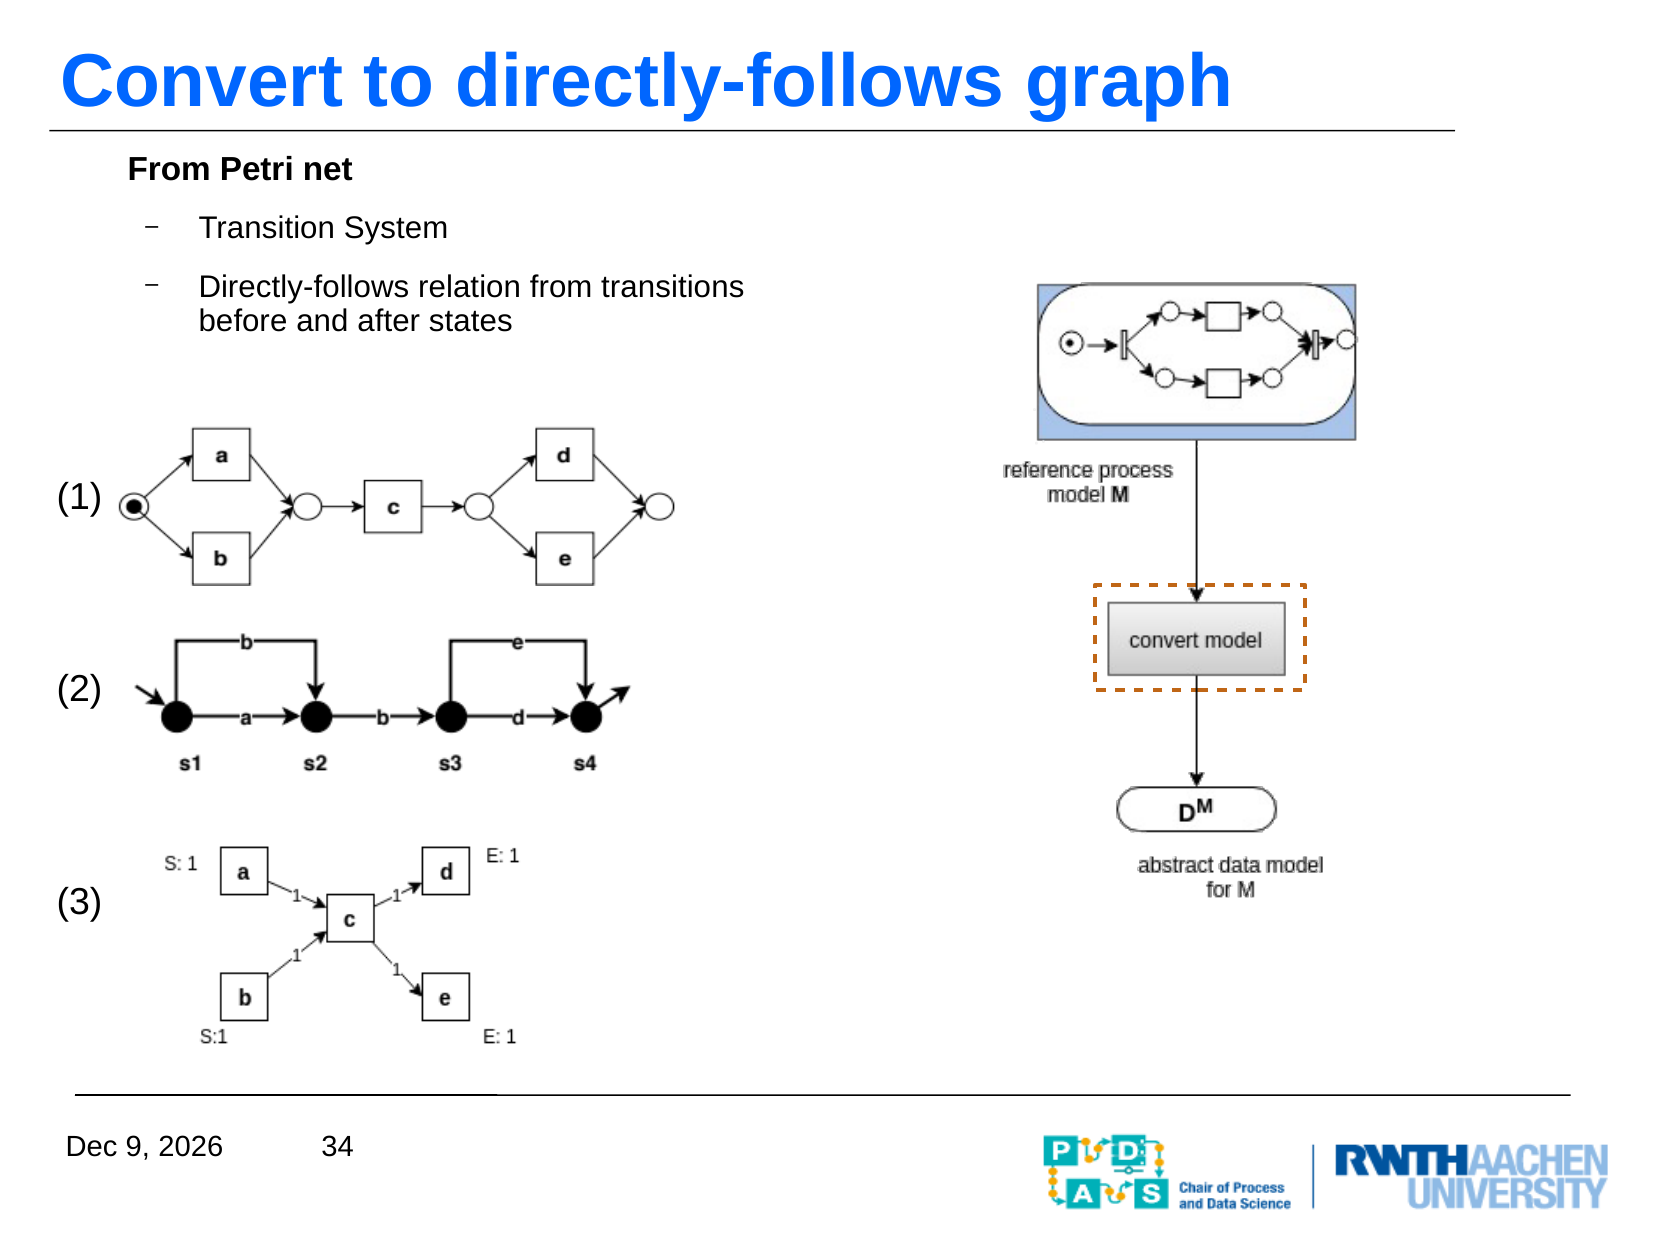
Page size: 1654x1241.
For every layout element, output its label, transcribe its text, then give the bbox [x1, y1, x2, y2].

list From Petri net Transition System Directly-follows relation from transitions before and after states [56, 150, 841, 1006]
text_box (1) [41, 468, 104, 526]
picture [104, 390, 676, 586]
title Convert to directly-follows graph [60, 30, 1549, 131]
picture [150, 839, 536, 1053]
picture [990, 274, 1397, 916]
picture [1005, 1090, 1647, 1241]
text_box (3) [41, 873, 121, 931]
text_box (2) [41, 660, 121, 717]
picture [124, 629, 646, 780]
